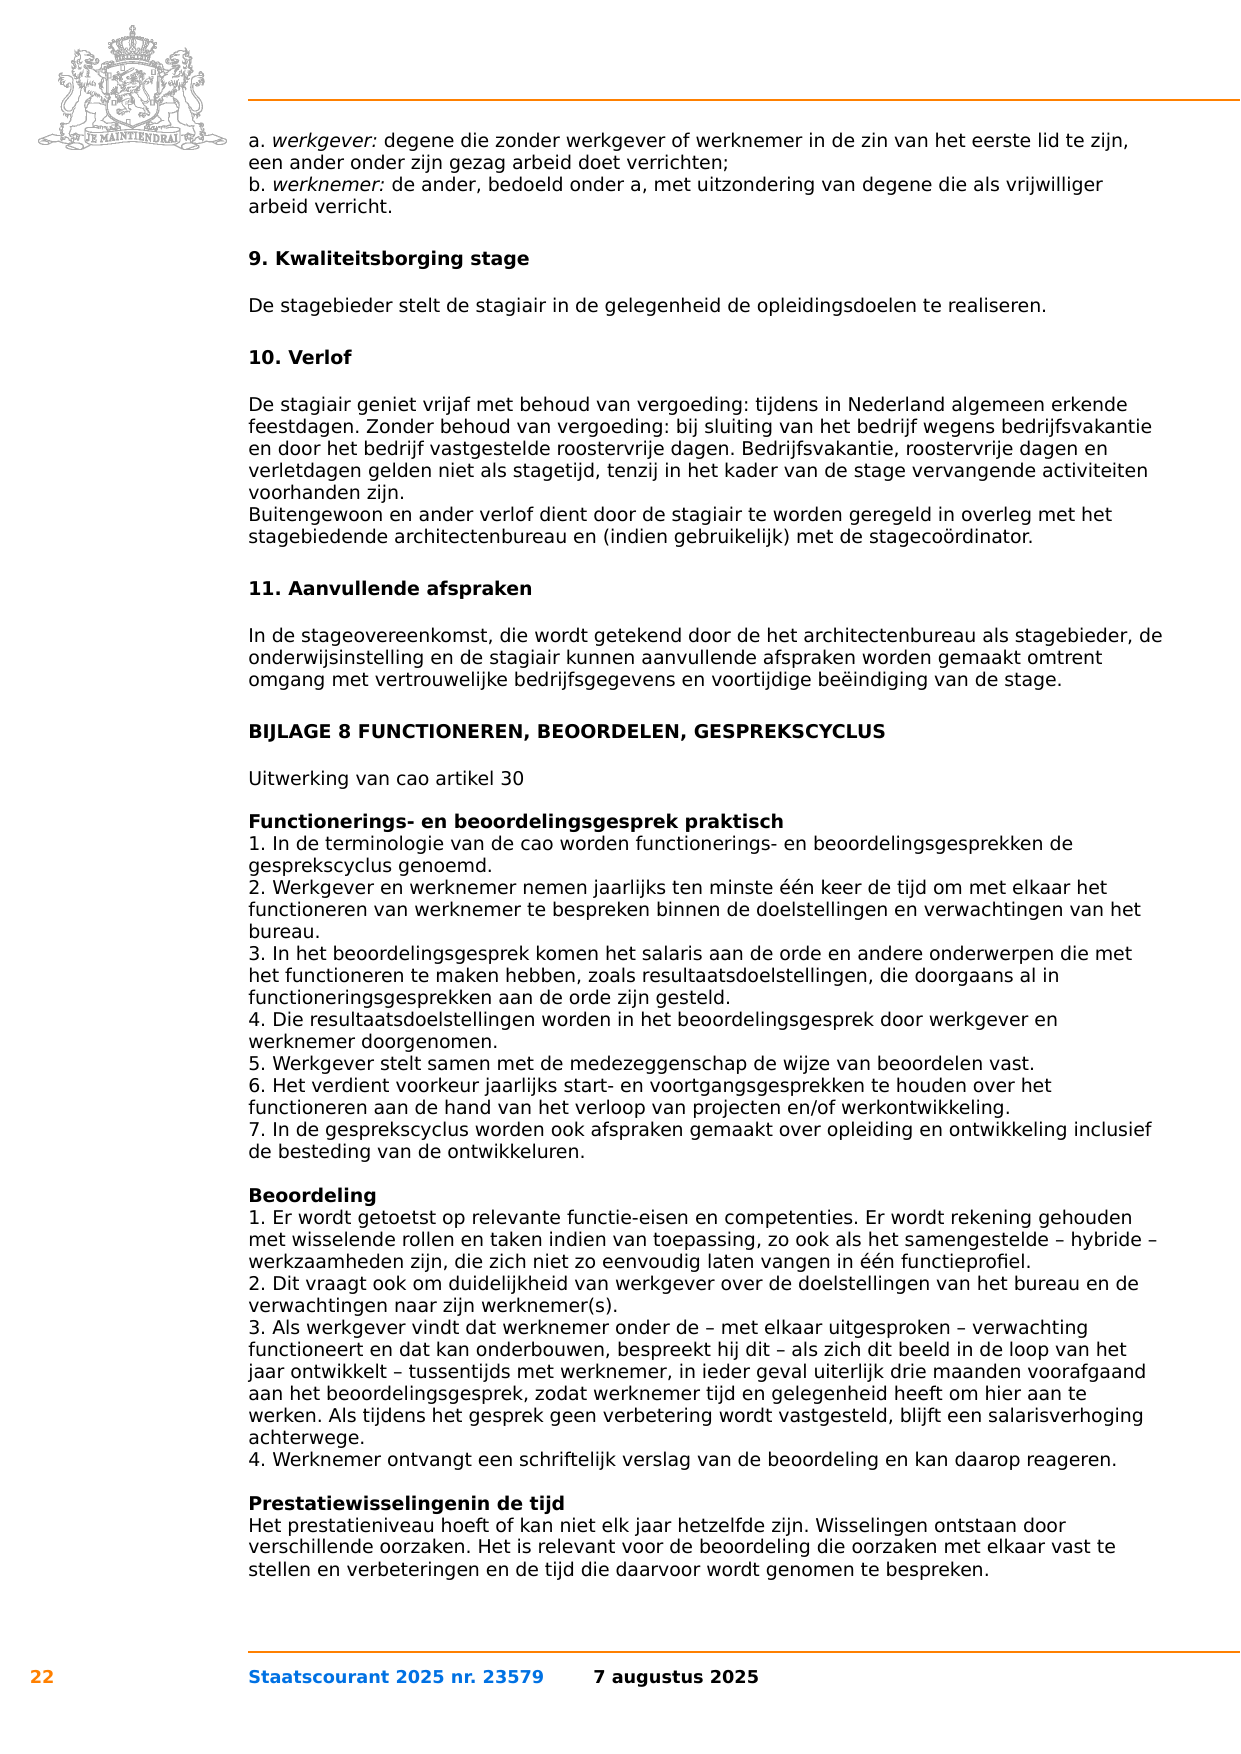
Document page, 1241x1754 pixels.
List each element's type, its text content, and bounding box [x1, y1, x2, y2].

text Beoordeling [248, 1185, 1163, 1207]
text b. werknemer: de ander, bedoeld onder a, met uitzondering van degene die als vrijwilliger arbeid verricht. [248, 174, 1163, 218]
text De stagebieder stelt de stagiair in de gelegenheid de opleidingsdoelen te realiseren. [248, 295, 1163, 317]
text Buitengewoon en ander verlof dient door de stagiair te worden geregeld in overleg met het stagebiedende architectenbureau en (indien gebruikelijk) met de stagecoördinator. [248, 504, 1163, 548]
text De stagiair geniet vrijaf met behoud van vergoeding: tijdens in Nederland algemeen erkende feestdagen. Zonder behoud van vergoeding: bij sluiting van het bedrijf wegens bedrijfsvakantie en door het bedrijf vastgestelde roostervrije dagen. Bedrijfsvakantie, roostervrije dagen en verletdagen gelden niet als stagetijd, tenzij in het kader van de stage vervangende activiteiten voorhanden zijn. [248, 394, 1163, 504]
subtitle 10. Verlof [248, 347, 1163, 369]
text 1. Er wordt getoetst op relevante functie-eisen en competenties. Er wordt rekening gehouden met wisselende rollen en taken indien van toepassing, zo ook als het samengestelde – hybride – werkzaamheden zijn, die zich niet zo eenvoudig laten vangen in één functieprofiel. [248, 1207, 1163, 1273]
text 6. Het verdient voorkeur jaarlijks start- en voortgangsgesprekken te houden over het functioneren aan de hand van het verloop van projecten en/of werkontwikkeling. [248, 1075, 1163, 1119]
text 3. Als werkgever vindt dat werknemer onder de – met elkaar uitgesproken – verwachting functioneert en dat kan onderbouwen, bespreekt hij dit – als zich dit beeld in de loop van het jaar ontwikkelt – tussentijds met werknemer, in ieder geval uiterlijk drie maanden voorafgaand aan het beoordelingsgesprek, zodat werknemer tijd en gelegenheid heeft om hier aan te werken. Als tijdens het gesprek geen verbetering wordt vastgesteld, blijft een salarisverhoging achterwege. [248, 1317, 1163, 1449]
subtitle BIJLAGE 8 FUNCTIONEREN, BEOORDELEN, GESPREKSCYCLUS [248, 721, 1163, 742]
text a. werkgever: degene die zonder werkgever of werknemer in de zin van het eerste lid te zijn, een ander onder zijn gezag arbeid doet verrichten; [248, 130, 1163, 174]
text 3. In het beoordelingsgesprek komen het salaris aan de orde en andere onderwerpen die met het functioneren te maken hebben, zoals resultaatsdoelstellingen, die doorgaans al in functioneringsgesprekken aan de orde zijn gesteld. [248, 943, 1163, 1009]
text 7. In de gesprekscyclus worden ook afspraken gemaakt over opleiding en ontwikkeling inclusief de besteding van de ontwikkeluren. [248, 1119, 1163, 1163]
text Het prestatieniveau hoeft of kan niet elk jaar hetzelfde zijn. Wisselingen ontstaan door verschillende oorzaken. Het is relevant voor de beoordeling die oorzaken met elkaar vast te stellen en verbeteringen en de tijd die daarvoor wordt genomen te bespreken. [248, 1514, 1163, 1580]
text 5. Werkgever stelt samen met de medezeggenschap de wijze van beoordelen vast. [248, 1053, 1163, 1075]
text 1. In de terminologie van de cao worden functionerings- en beoordelingsgesprekken de gesprekscyclus genoemd. [248, 833, 1163, 877]
text 4. Die resultaatsdoelstellingen worden in het beoordelingsgesprek door werkgever en werknemer doorgenomen. [248, 1009, 1163, 1053]
text 2. Dit vraagt ook om duidelijkheid van werkgever over de doelstellingen van het bureau en de verwachtingen naar zijn werknemer(s). [248, 1273, 1163, 1317]
text Functionerings- en beoordelingsgesprek praktisch [248, 811, 1163, 833]
text 4. Werknemer ontvangt een schriftelijk verslag van de beoordeling en kan daarop reageren. [248, 1449, 1163, 1471]
text 2. Werkgever en werknemer nemen jaarlijks ten minste één keer de tijd om met elkaar het functioneren van werknemer te bespreken binnen de doelstellingen en verwachtingen van het bureau. [248, 877, 1163, 943]
text Uitwerking van cao artikel 30 [248, 767, 1163, 789]
text In de stageovereenkomst, die wordt getekend door de het architectenbureau als stagebieder, de onderwijsinstelling en de stagiair kunnen aanvullende afspraken worden gemaakt omtrent omgang met vertrouwelijke bedrijfsgegevens en voortijdige beëindiging van de stage. [248, 624, 1163, 691]
subtitle 11. Aanvullende afspraken [248, 578, 1163, 599]
subtitle 9. Kwaliteitsborging stage [248, 248, 1163, 270]
text Prestatiewisselingenin de tijd [248, 1492, 1163, 1514]
picture [38, 25, 227, 150]
